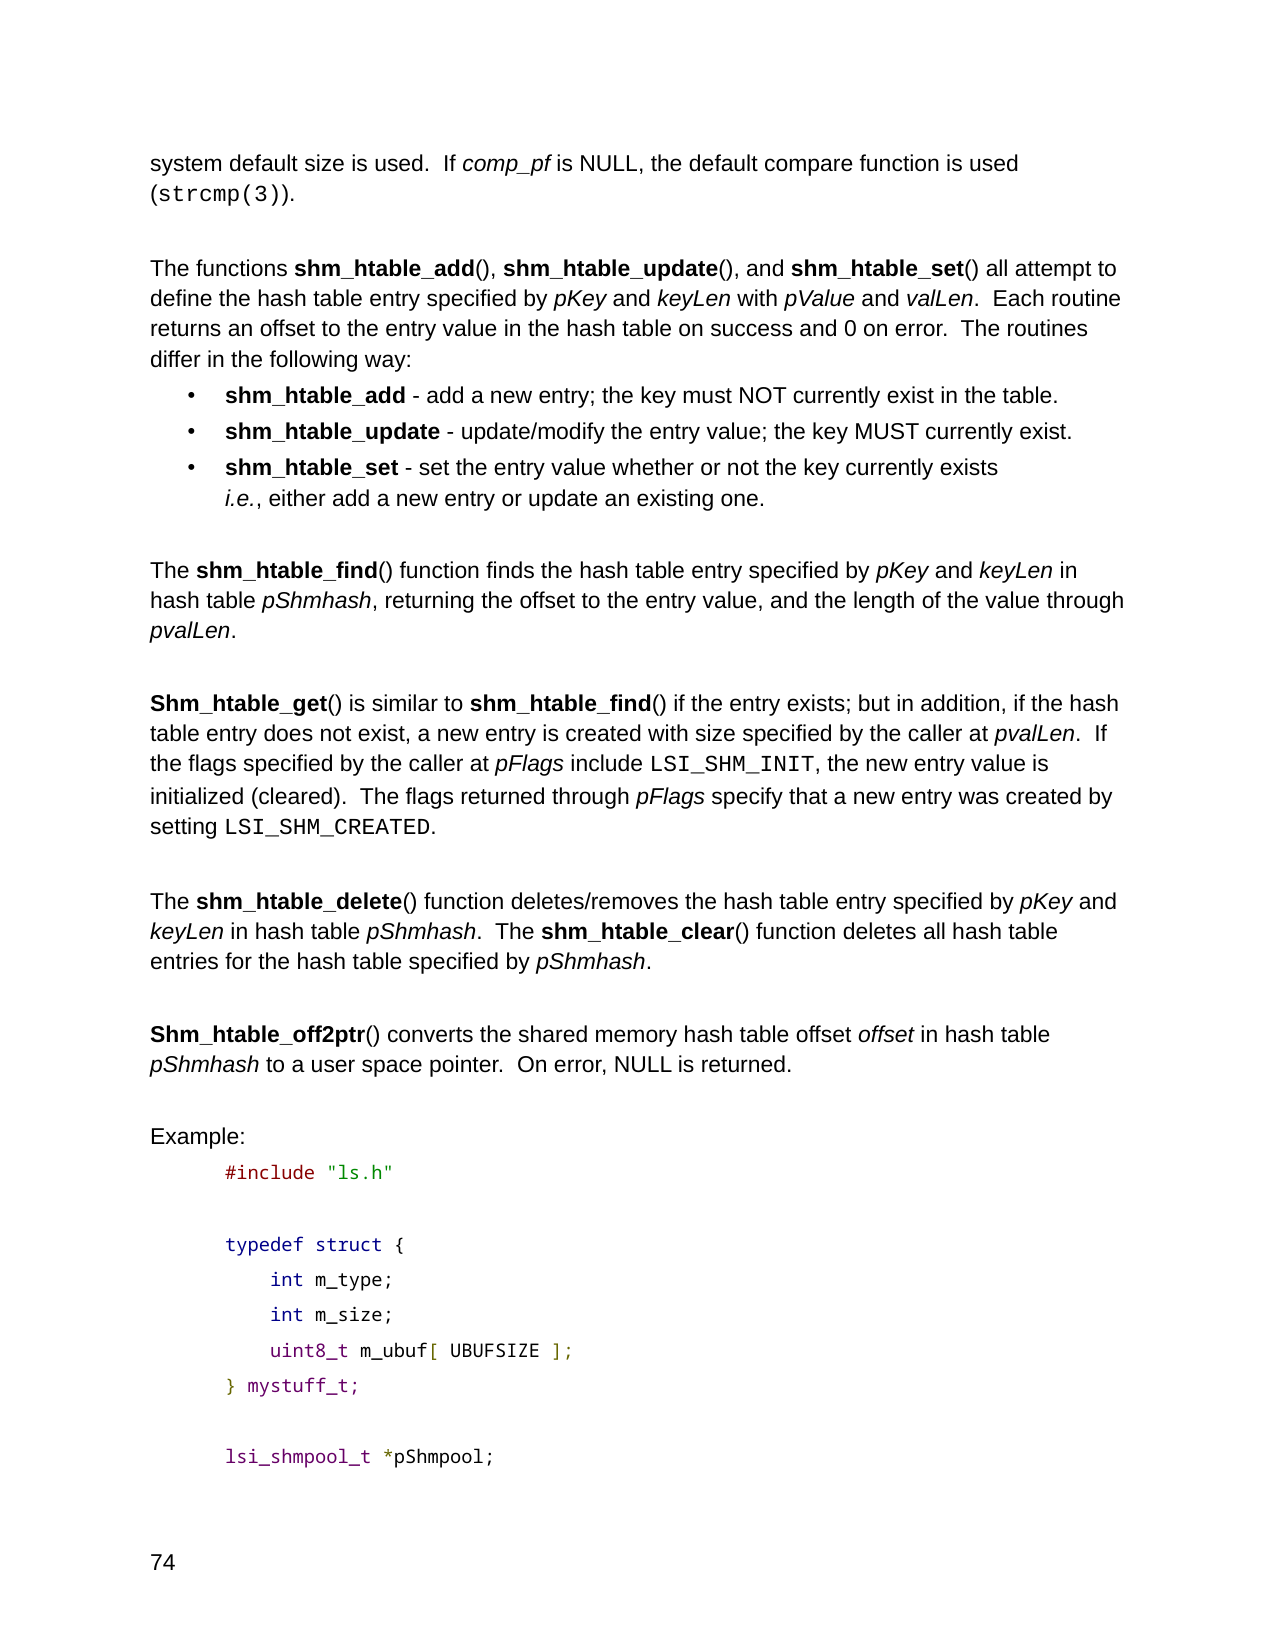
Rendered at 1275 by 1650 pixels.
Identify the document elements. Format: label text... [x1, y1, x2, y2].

list shm_htable_add - add a new entry; the key must NOT currently exist in the table. [187, 382, 1125, 408]
text The shm_htable_find() function finds the hash table entry specified by pKey and keyLen in hash table pShmhash, returning the offset to the entry value, and the length of the value through pvalLen. [150, 557, 1125, 644]
text Example: [150, 1123, 1125, 1149]
text uint8_t m_ubuf[ UBUFSIZE ]; [225, 1337, 1125, 1362]
text } mystuff_t; [225, 1372, 1125, 1398]
text #include "ls.h" [225, 1159, 1125, 1185]
text Shm_htable_get() is similar to shm_htable_find() if the entry exists; but in addition, if the hash table entry does not exist, a new entry is created with size specified by the caller at pvalLen. If the flags specified by the caller at pFlags include LSI_SHM_INIT, the new entry value is initialized (cleared). The flags returned through pFlags specify that a new entry was created by setting LSI_SHM_CREATED. [150, 690, 1125, 841]
text system default size is used. If comp_pf is NULL, the default compare function is used (strcmp(3)). [150, 150, 1125, 208]
text int m_type; [225, 1266, 1125, 1292]
text The functions shm_htable_add(), shm_htable_update(), and shm_htable_set() all attempt to define the hash table entry specified by pKey and keyLen with pValue and valLen. Each routine returns an offset to the entry value in the hash table on success and 0 on error. The routines differ in the following way: [150, 255, 1125, 372]
text Shm_htable_off2ptr() converts the shared memory hash table offset offset in hash table pShmhash to a user space pointer. On error, NULL is returned. [150, 1021, 1125, 1077]
text The shm_htable_delete() function deletes/removes the hash table entry specified by pKey and keyLen in hash table pShmhash. The shm_htable_clear() function deletes all hash table entries for the hash table specified by pShmhash. [150, 888, 1125, 974]
text typedef struct { [225, 1231, 1125, 1257]
text lsi_shmpool_t *pShmpool; [225, 1444, 1125, 1469]
list shm_htable_update - update/modify the entry value; the key MUST currently exist. [187, 418, 1125, 444]
list shm_htable_set - set the entry value whether or not the key currently exists i.e., either add a new entry or update an existing one. [187, 454, 1125, 511]
text int m_size; [225, 1302, 1125, 1327]
